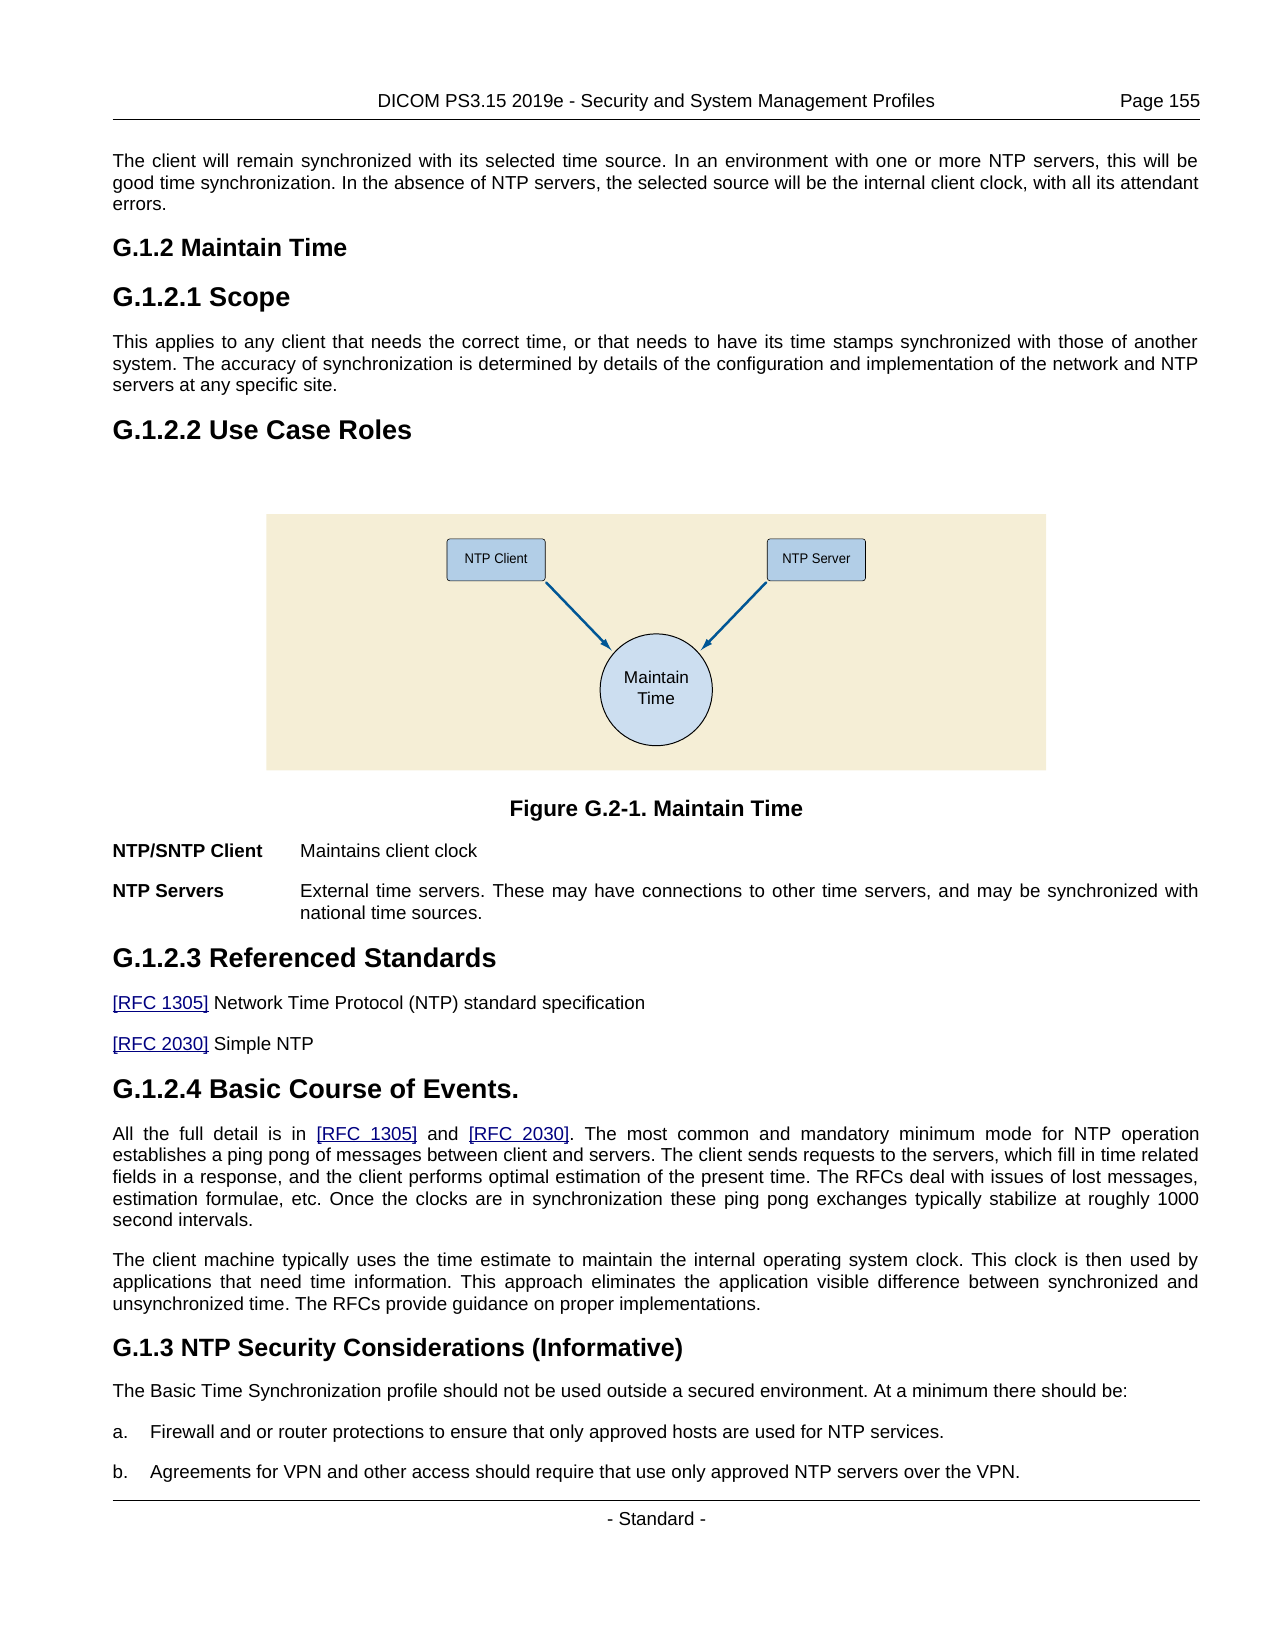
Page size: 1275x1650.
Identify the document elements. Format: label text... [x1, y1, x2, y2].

text The client will remain synchronized with its selected time source. In an environment with one or more NTP servers, this will be good time synchronization. In the absence of NTP servers, the selected source will be the internal client clock, with all its attendant errors. [112, 150, 1200, 215]
text The client machine typically uses the time estimate to maintain the internal operating system clock. This clock is then used by applications that need time information. This approach eliminates the application visible difference between synchronized and unsynchronized time. The RFCs provide guidance on proper implementations. [112, 1249, 1200, 1314]
text This applies to any client that needs the correct time, or that needs to have its time stamps synchronized with those of another system. The accuracy of synchronization is determined by details of the configuration and implementation of the network and NTP servers at any specific site. [112, 331, 1200, 396]
text [RFC 2030] Simple NTP [112, 1032, 1200, 1054]
text [RFC 1305] Network Time Protocol (NTP) standard specification [112, 992, 1200, 1013]
text G.1.3 NTP Security Considerations (Informative) [112, 1333, 1200, 1361]
text The Basic Time Synchronization profile should not be used outside a secured environment. At a minimum there should be: [112, 1380, 1200, 1402]
text G.1.2.1 Scope [112, 281, 1200, 312]
text All the full detail is in [RFC 1305] and [RFC 2030]. The most common and mandatory minimum mode for NTP operation establishes a ping pong of messages between client and servers. The client sends requests to the servers, which fill in time related fields in a response, and the client performs optimal estimation of the present time. The RFCs deal with issues of lost messages, estimation formulae, etc. Once the clocks are in synchronization these ping pong exchanges typically stabilize at roughly 1000 second intervals. [112, 1123, 1200, 1230]
text G.1.2.4 Basic Course of Events. [112, 1073, 1200, 1104]
text G.1.2.3 Referenced Standards [112, 942, 1200, 973]
text NTP/SNTP Client Maintains client clock [112, 840, 1200, 861]
text b. Agreements for VPN and other access should require that use only approved NTP servers over the VPN. [112, 1461, 1200, 1482]
text Figure G.2-1. Maintain Time [112, 795, 1200, 821]
text G.1.2.2 Use Case Roles [112, 414, 1200, 446]
text NTP Servers External time servers. These may have connections to other time servers, and may be synchronized with national time sources. [112, 880, 1200, 923]
text a. Firewall and or router protections to ensure that only approved hosts are used for NTP services. [112, 1420, 1200, 1442]
text G.1.2 Maintain Time [112, 233, 1200, 262]
